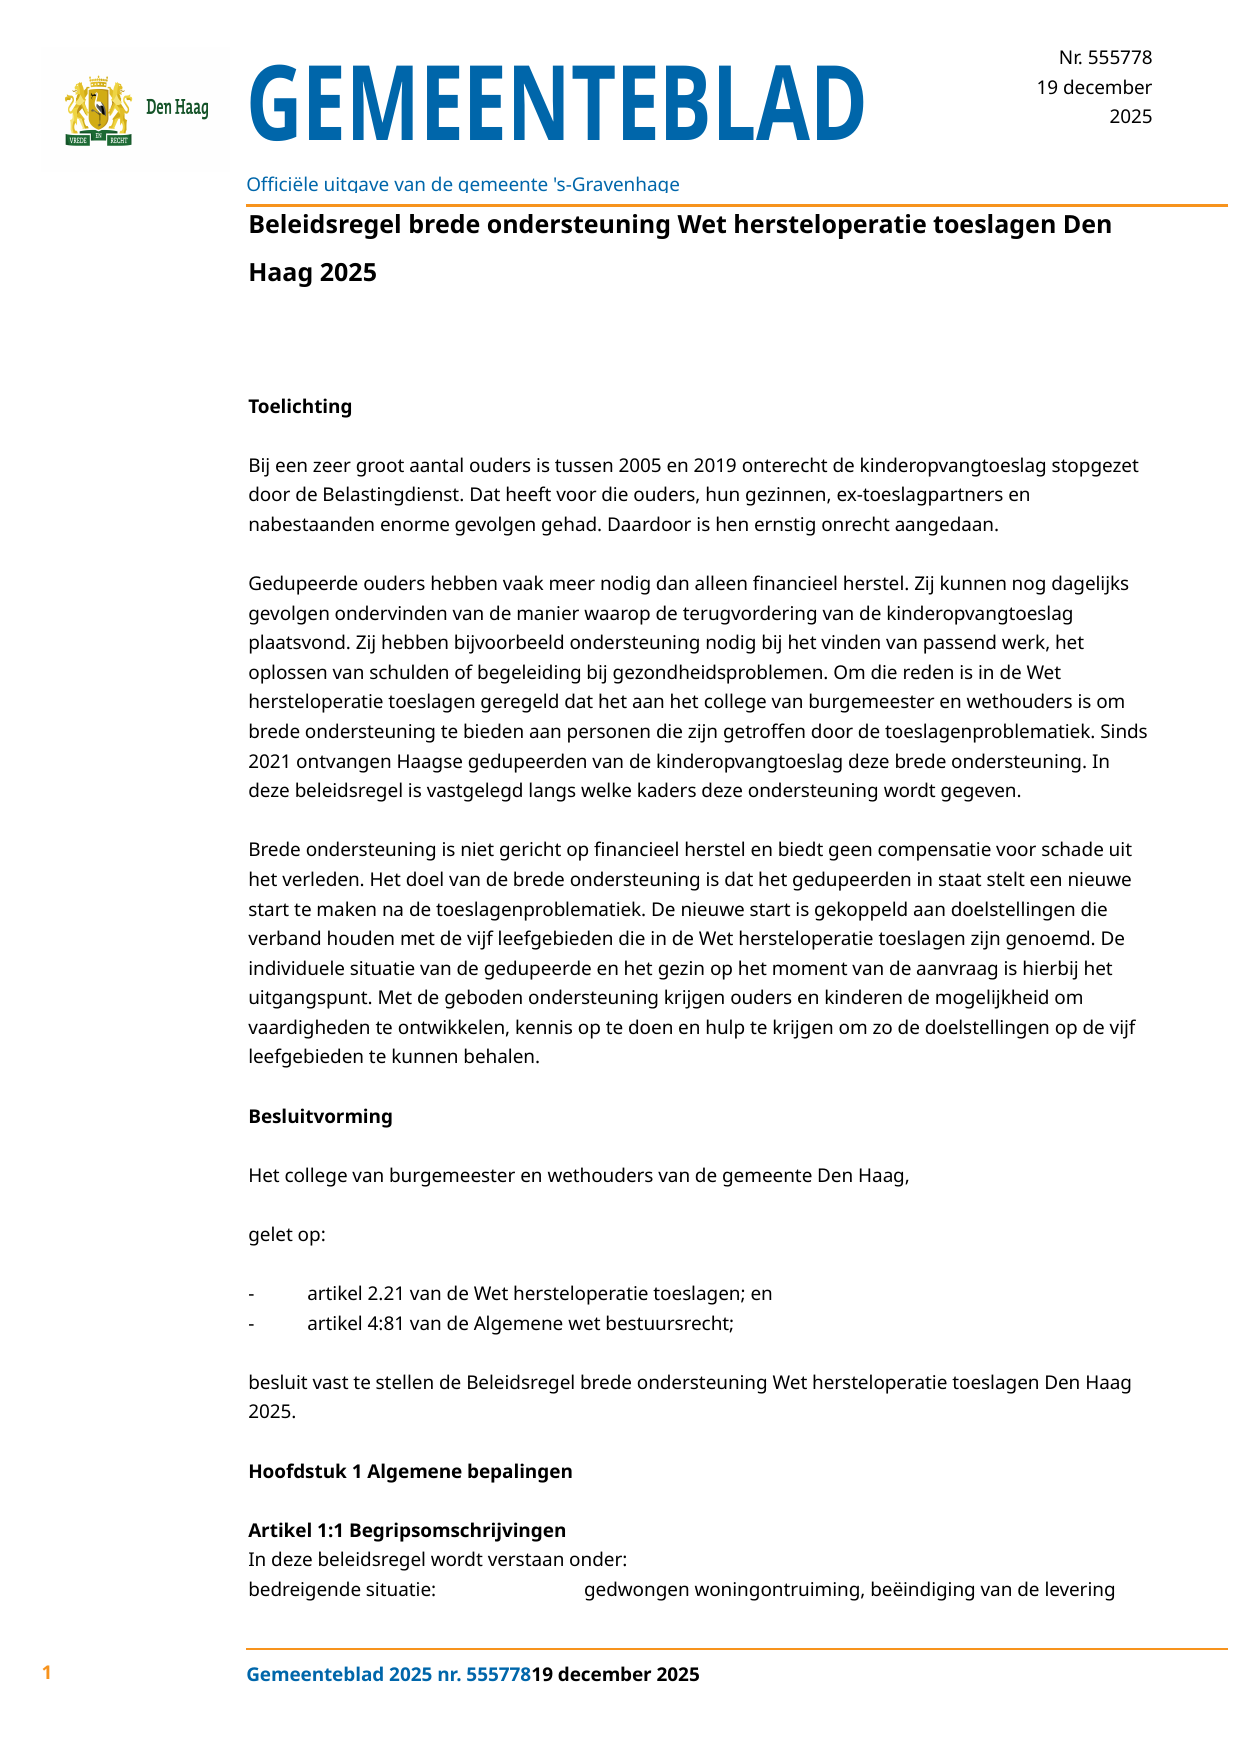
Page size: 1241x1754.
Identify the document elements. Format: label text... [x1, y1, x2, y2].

text In deze beleidsregel wordt verstaan onder: [248, 1547, 1152, 1572]
text gelet op: [248, 1221, 1152, 1247]
text besluit vast te stellen de Beleidsregel brede ondersteuning Wet hersteloperatie toeslagen Den Haag 2025. [248, 1369, 1152, 1424]
text Toelichting [248, 393, 1152, 419]
table_header gedwongen woningontruiming, beëindiging van de levering [584, 1576, 1152, 1602]
list artikel 2.21 van de Wet hersteloperatie toeslagen; en [248, 1280, 1152, 1306]
text Hoofdstuk 1 Algemene bepalingen [248, 1458, 1152, 1484]
text Besluitvorming [248, 1103, 1152, 1129]
text Bij een zeer groot aantal ouders is tussen 2005 en 2019 onterecht de kinderopvangtoeslag stopgezet door de Belastingdienst. Dat heeft voor die ouders, hun gezinnen, ex-toeslagpartners en nabestaanden enorme gevolgen gehad. Daardoor is hen ernstig onrecht aangedaan. [248, 452, 1152, 537]
text Het college van burgemeester en wethouders van de gemeente Den Haag, [248, 1162, 1152, 1188]
text Beleidsregel brede ondersteuning Wet hersteloperatie toeslagen Den Haag 2025 [248, 207, 1152, 288]
text Brede ondersteuning is niet gericht op financieel herstel en biedt geen compensatie voor schade uit het verleden. Het doel van de brede ondersteuning is dat het gedupeerden in staat stelt een nieuwe start te maken na de toeslagenproblematiek. De nieuwe start is gekoppeld aan doelstellingen die verband houden met de vijf leefgebieden die in de Wet hersteloperatie toeslagen zijn genoemd. De individuele situatie van de gedupeerde en het gezin op het moment van de aanvraag is hierbij het uitgangspunt. Met de geboden ondersteuning krijgen ouders en kinderen de mogelijkheid om vaardigheden te ontwikkelen, kennis op te doen en hulp te krijgen om zo de doelstellingen op de vijf leefgebieden te kunnen behalen. [248, 837, 1152, 1069]
list artikel 4:81 van de Algemene wet bestuursrecht; [248, 1310, 1152, 1336]
picture [41, 47, 231, 172]
table_header bedreigende situatie: [248, 1576, 584, 1602]
text Artikel 1:1 Begripsomschrijvingen [248, 1517, 1152, 1543]
text Gedupeerde ouders hebben vaak meer nodig dan alleen financieel herstel. Zij kunnen nog dagelijks gevolgen ondervinden van de manier waarop de terugvordering van de kinderopvangtoeslag plaatsvond. Zij hebben bijvoorbeeld ondersteuning nodig bij het vinden van passend werk, het oplossen van schulden of begeleiding bij gezondheidsproblemen. Om die reden is in de Wet hersteloperatie toeslagen geregeld dat het aan het college van burgemeester en wethouders is om brede ondersteuning te bieden aan personen die zijn getroffen door de toeslagenproblematiek. Sinds 2021 ontvangen Haagse gedupeerden van de kinderopvangtoeslag deze brede ondersteuning. In deze beleidsregel is vastgelegd langs welke kaders deze ondersteuning wordt gegeven. [248, 570, 1152, 803]
